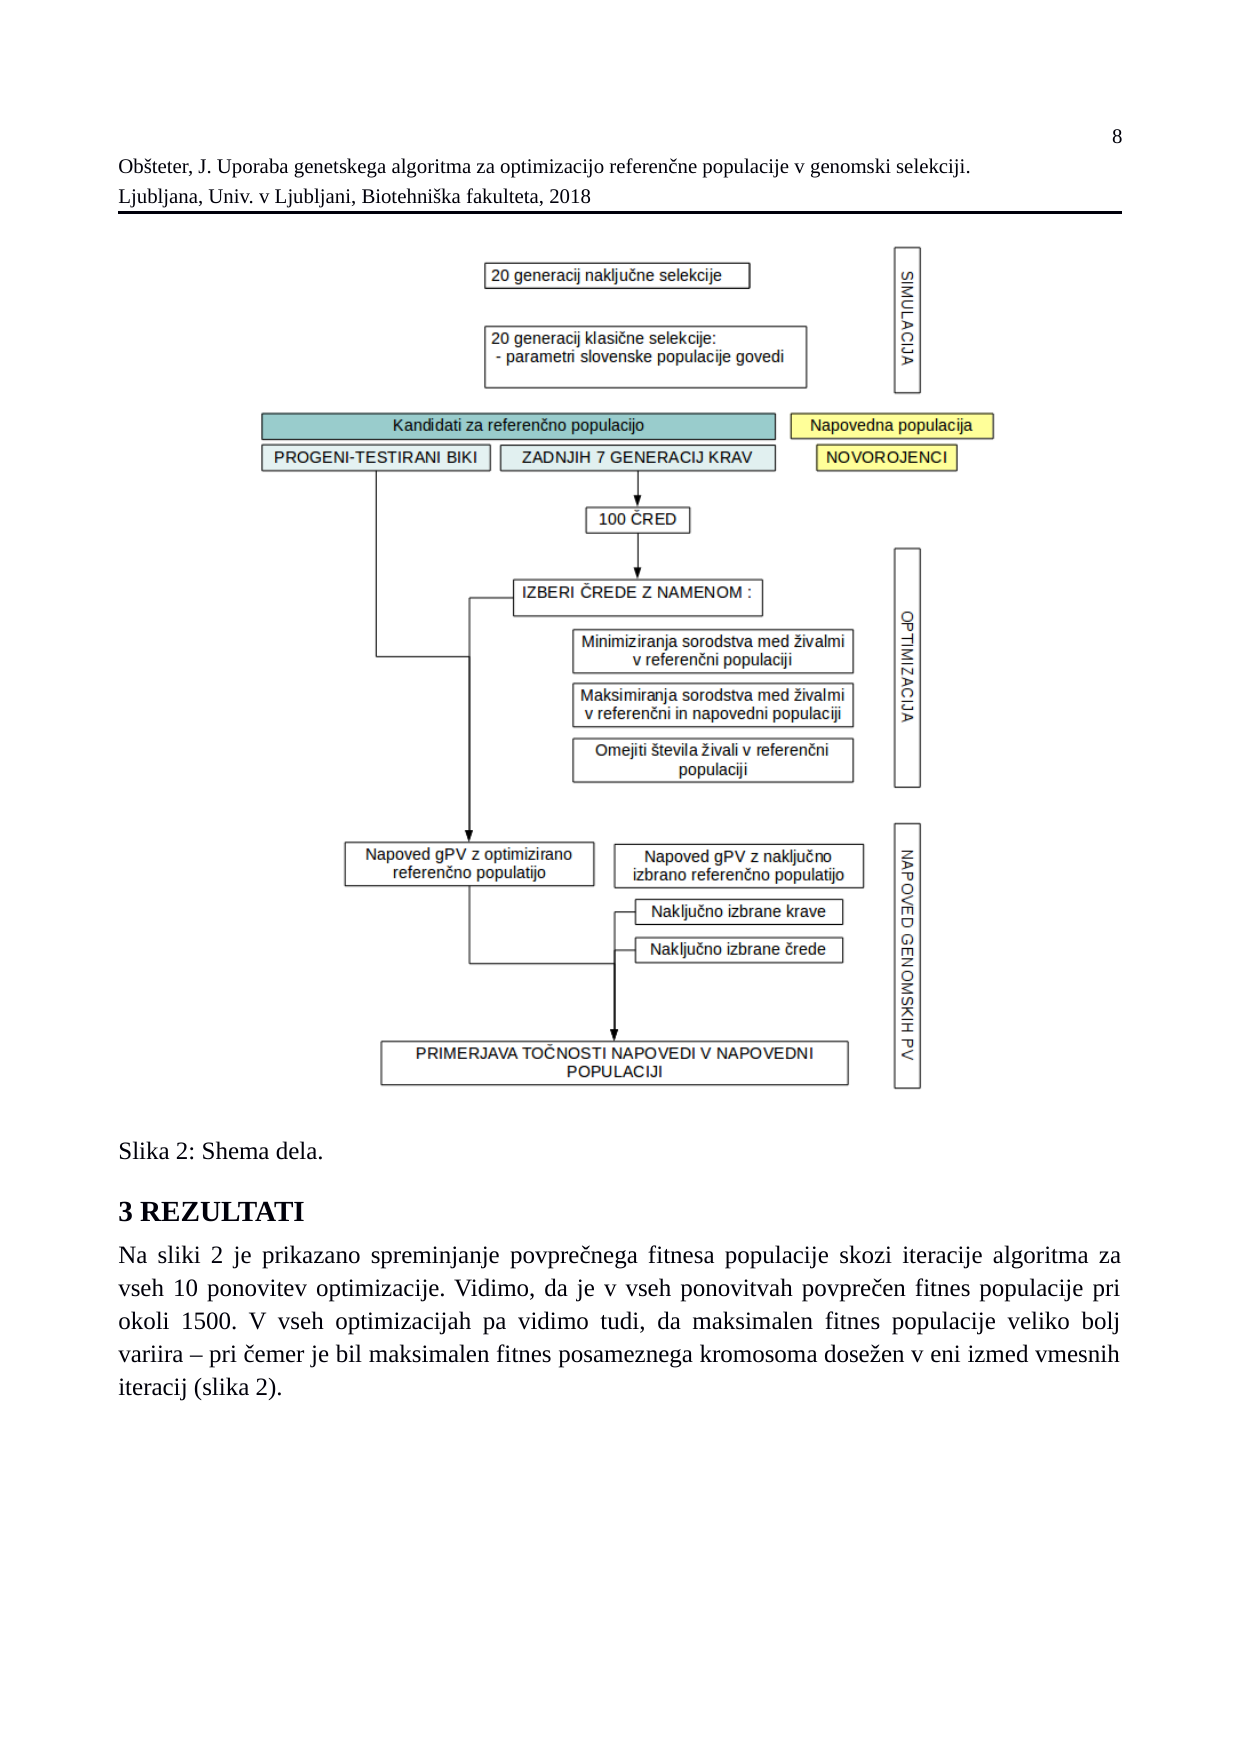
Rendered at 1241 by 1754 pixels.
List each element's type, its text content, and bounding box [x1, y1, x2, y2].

text Slika 2: Shema dela. [118, 1136, 1122, 1164]
text Na sliki 2 je prikazano spreminjanje povprečnega fitnesa populacije skozi iteracije algoritma za vseh 10 ponovitev optimizacije. Vidimo, da je v vseh ponovitvah povprečen fitnes populacije pri okoli 1500. V vseh optimizacijah pa vidimo tudi, da maksimalen fitnes populacije veliko bolj variira – pri čemer je bil maksimalen fitnes posameznega kromosoma dosežen v eni izmed vmesnih iteracij (slika 2). [118, 1240, 1122, 1401]
picture [250, 225, 1008, 1099]
subtitle 3 REZULTATI [118, 1194, 1122, 1227]
